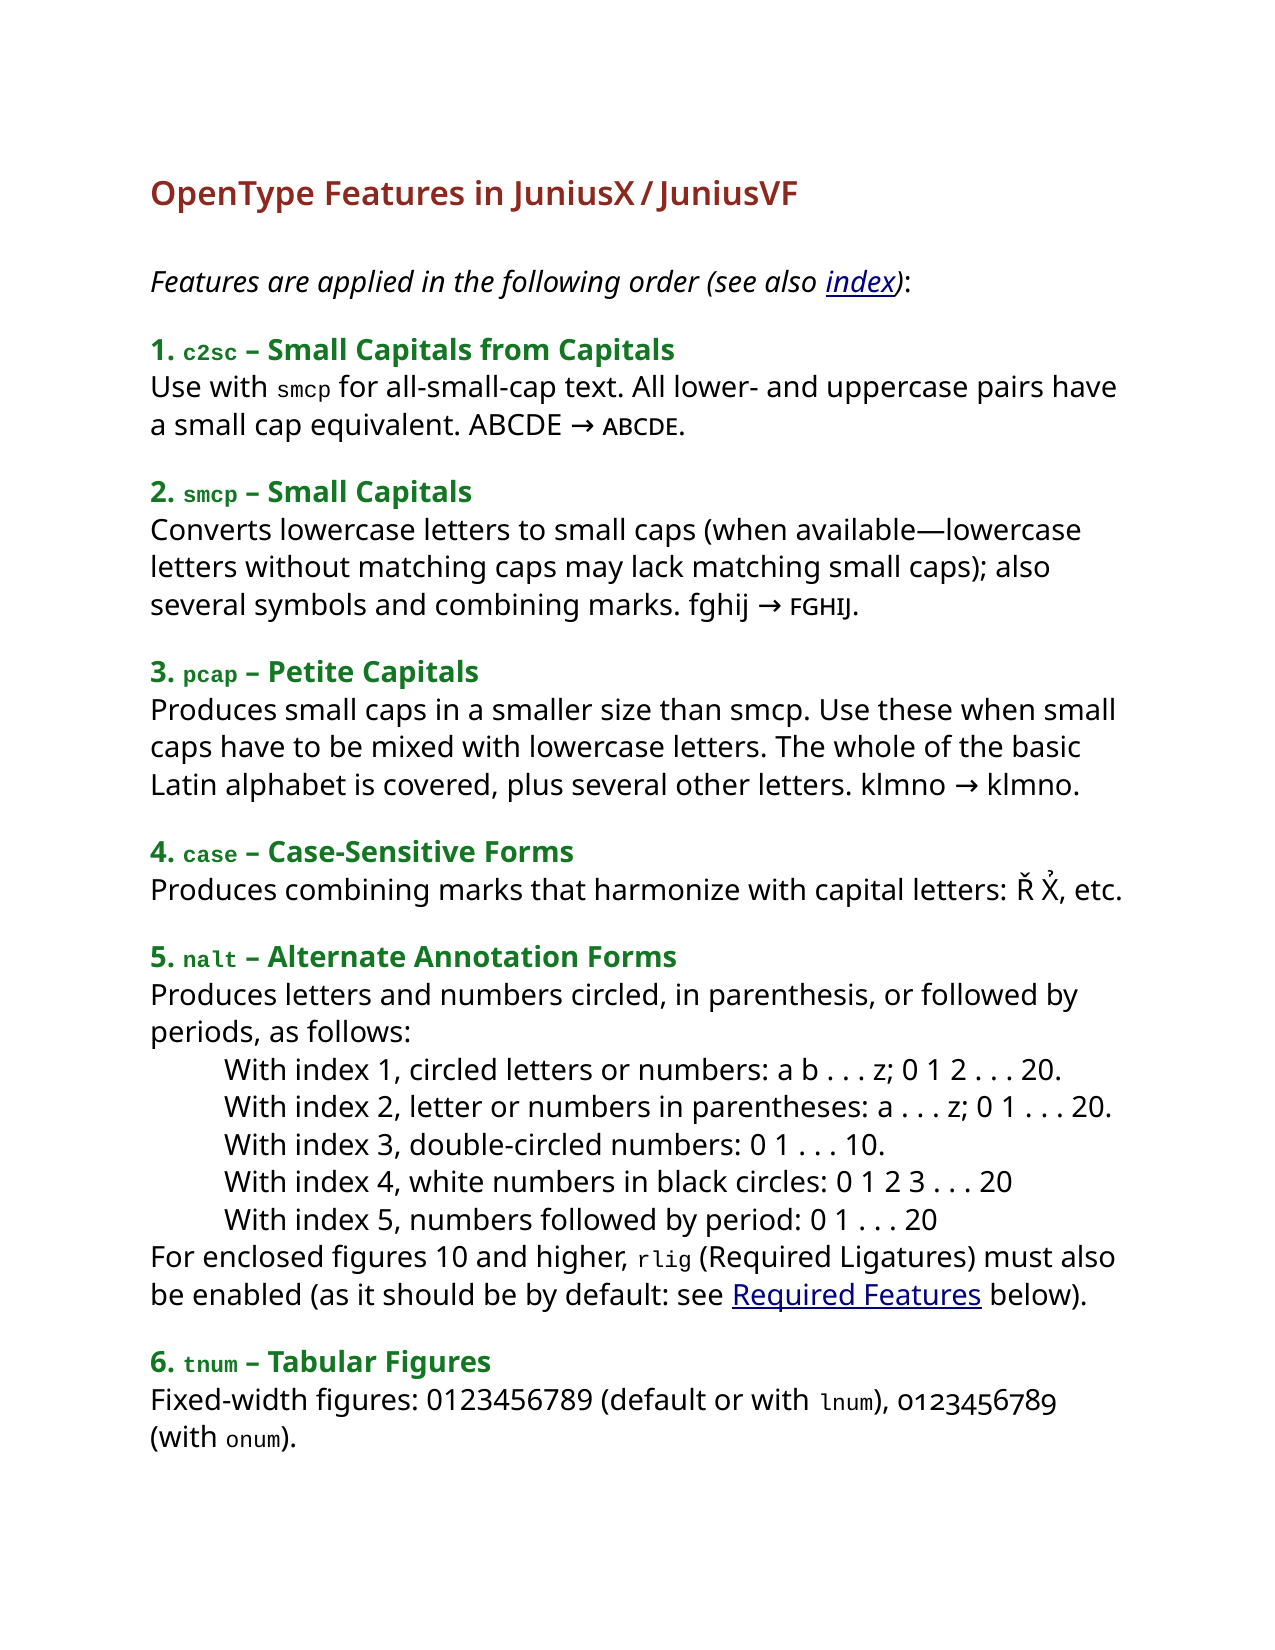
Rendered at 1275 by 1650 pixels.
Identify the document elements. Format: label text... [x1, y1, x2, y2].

text Fixed-width figures: 0123456789 (default or with lnum), 0123456789 (with onum). [150, 1380, 1125, 1455]
text With index 2, letter or numbers in parentheses: a . . . z; 0 1 . . . 20. [224, 1087, 1125, 1125]
subtitle 6. tnum – Tabular Figures [150, 1342, 1125, 1380]
text With index 5, numbers followed by period: 0 1 . . . 20 [224, 1200, 1125, 1237]
text Features are applied in the following order (see also index): [150, 262, 1125, 300]
subtitle 3. pcap – Petite Capitals [150, 652, 1125, 690]
text Produces small caps in a smaller size than smcp. Use these when small caps have to be mixed with lowercase letters. The whole of the basic Latin alphabet is covered, plus several other letters. klmno → klmno. [150, 690, 1125, 802]
text Converts lowercase letters to small caps (when available—lowercase letters without matching caps may lack matching small caps); also several symbols and combining marks. fghij → fghij. [150, 510, 1125, 622]
subtitle OpenType Features in JuniusX / JuniusVF [150, 175, 1125, 212]
subtitle 5. nalt – Alternate Annotation Forms [150, 937, 1125, 975]
subtitle 1. c2sc – Small Capitals from Capitals [150, 330, 1125, 367]
text With index 3, double-circled numbers: 0 1 . . . 10. [224, 1125, 1125, 1162]
text For enclosed figures 10 and higher, rlig (Required Ligatures) must also be enabled (as it should be by default: see Required Features below). [150, 1237, 1125, 1312]
text With index 1, circled letters or numbers: a b . . . z; 0 1 2 . . . 20. [224, 1050, 1125, 1087]
subtitle 4. case – Case-Sensitive Forms [150, 832, 1125, 870]
subtitle 2. smcp – Small Capitals [150, 472, 1125, 510]
text Produces letters and numbers circled, in parenthesis, or followed by periods, as follows: [150, 975, 1125, 1050]
text With index 4, white numbers in black circles: 0 1 2 3 . . . 20 [224, 1162, 1125, 1200]
text Use with smcp for all-small-cap text. All lower- and uppercase pairs have a small cap equivalent. ABCDE → ABCDE. [150, 367, 1125, 442]
text Produces combining marks that harmonize with capital letters: Ř X̉, etc. [150, 870, 1125, 907]
